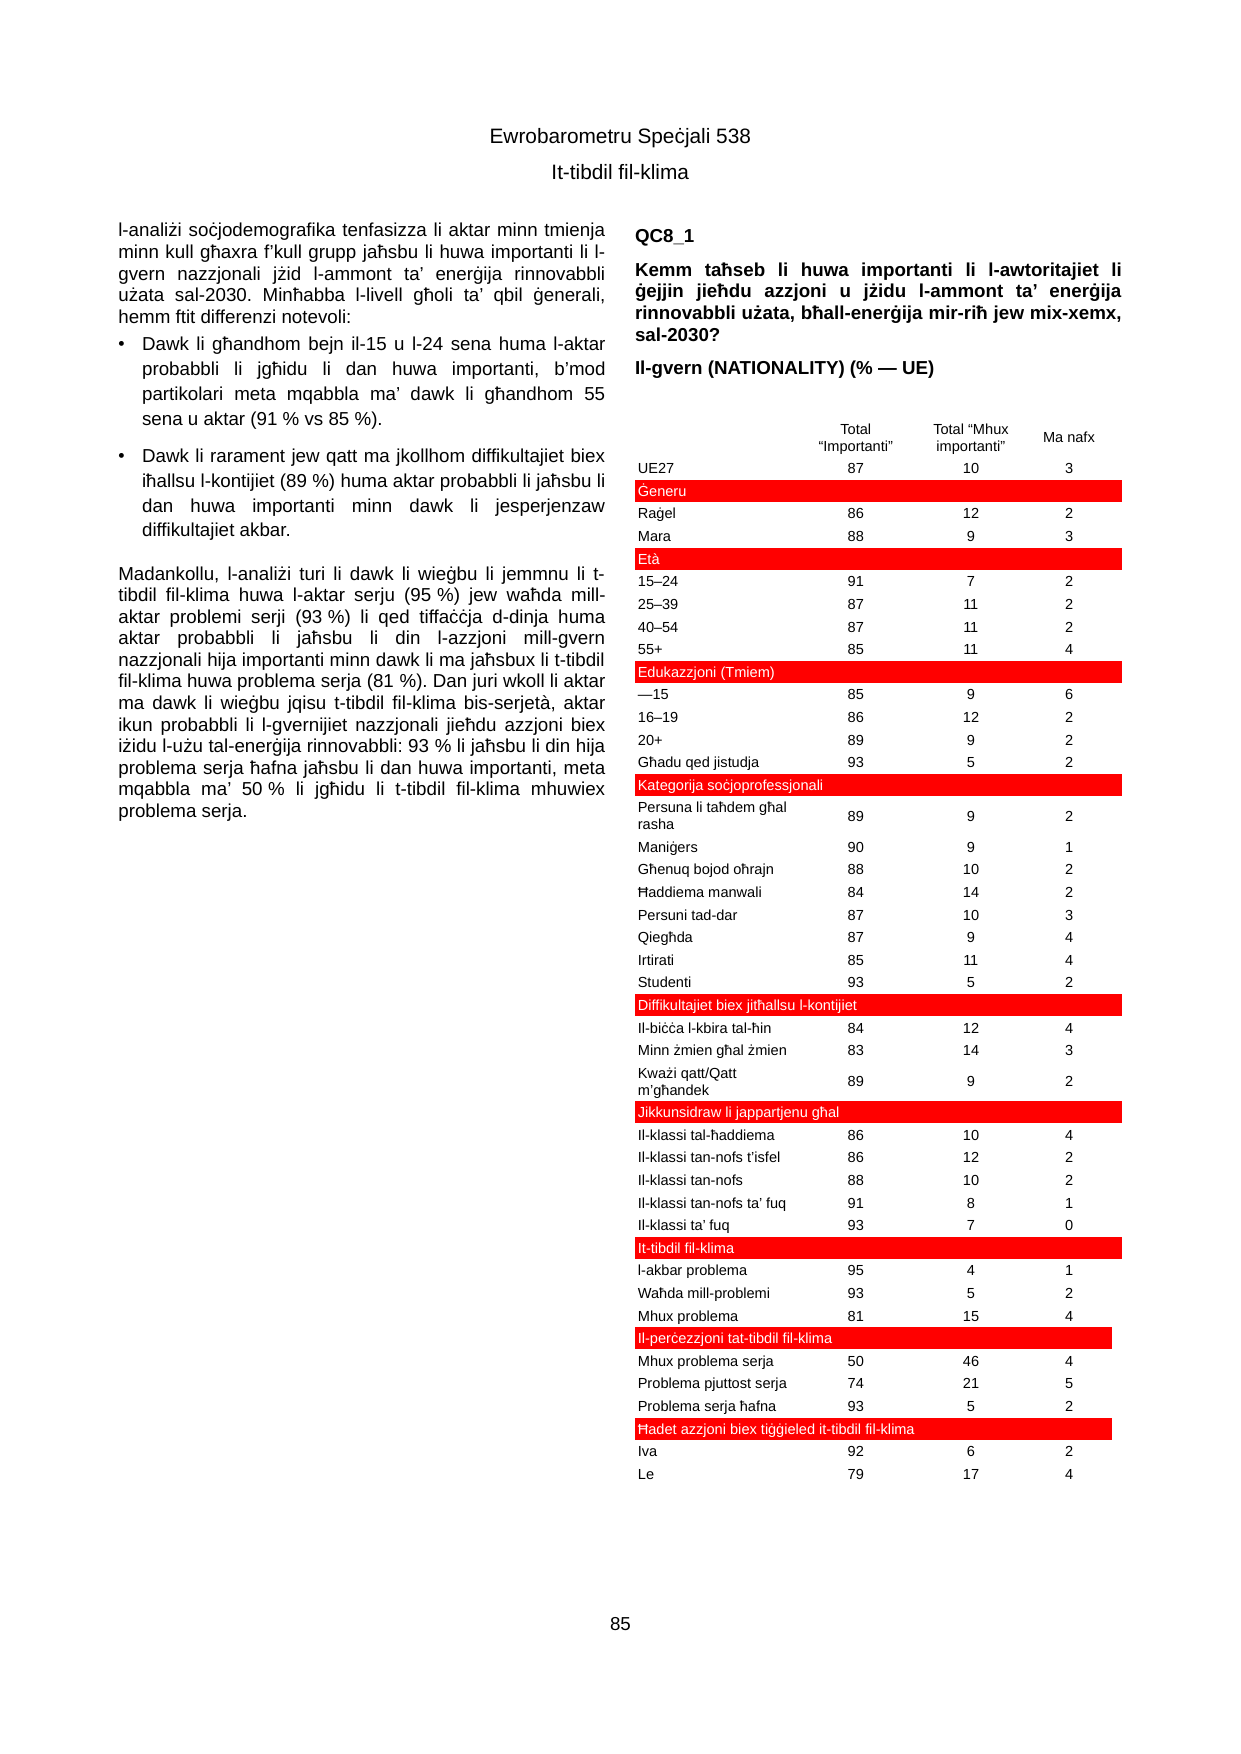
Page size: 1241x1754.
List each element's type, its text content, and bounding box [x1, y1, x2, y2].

table_cell [1109, 796, 1122, 836]
table_cell 12 [913, 1146, 1029, 1169]
table_cell 4 [913, 1259, 1029, 1282]
table_header Total “Mhux importanti” [913, 418, 1029, 457]
table_cell 86 [799, 1124, 912, 1146]
table_cell 4 [1029, 638, 1108, 661]
table_cell 89 [799, 1062, 912, 1101]
list Dawk li rarament jew qatt ma jkollhom diffikultajiet biex iħallsu l-kontijiet (89 %) huma aktar probabbli li jaħsbu li dan huwa importanti minn dawk li jesperjenzaw diffikultajiet akbar. [118, 445, 605, 541]
table_cell [1109, 1169, 1122, 1191]
table_cell Edukazzjoni (Tmiem) [635, 661, 1122, 683]
table_cell 87 [799, 926, 912, 948]
table_cell Il-klassi tan-nofs t’isfel [635, 1146, 798, 1169]
table_cell 88 [799, 525, 912, 547]
table_cell [1109, 1350, 1122, 1372]
table_cell 11 [913, 615, 1029, 638]
table_cell [1109, 1062, 1122, 1101]
table_cell 5 [913, 751, 1029, 773]
table_cell 93 [799, 1214, 912, 1237]
table_cell 50 [799, 1350, 912, 1372]
table_cell Maniġers [635, 836, 798, 858]
table_cell 2 [1029, 570, 1108, 593]
table_cell 9 [913, 836, 1029, 858]
table_cell UE27 [635, 457, 798, 480]
table_cell Età [635, 548, 1122, 570]
table_cell 5 [913, 971, 1029, 994]
table_cell [1109, 858, 1122, 881]
table_cell 2 [1029, 1169, 1108, 1191]
table_cell Diffikultajiet biex jitħallsu l-kontijiet [635, 994, 1122, 1016]
table_cell 2 [1029, 593, 1108, 615]
table_cell 2 [1029, 796, 1108, 836]
table_cell [1109, 1304, 1122, 1327]
table_cell Irtirati [635, 949, 798, 971]
table_cell 9 [913, 1062, 1029, 1101]
table_header [635, 418, 798, 457]
table_cell Persuna li taħdem għal rasha [635, 796, 798, 836]
table_header Ma nafx [1029, 418, 1108, 457]
table_cell 2 [1029, 971, 1108, 994]
table_cell 12 [913, 502, 1029, 525]
table_cell [1109, 457, 1122, 480]
table_cell 10 [913, 457, 1029, 480]
table_cell 93 [799, 1395, 912, 1417]
table_cell Ħaddiema manwali [635, 881, 798, 903]
table_cell [1109, 836, 1122, 858]
table_cell 5 [913, 1282, 1029, 1304]
table_cell Jikkunsidraw li jappartjenu għal [635, 1101, 1122, 1123]
table_cell Il-klassi tal-ħaddiema [635, 1124, 798, 1146]
table_cell —15 [635, 683, 798, 706]
table_cell 2 [1029, 615, 1108, 638]
table_cell 4 [1029, 1124, 1108, 1146]
table_cell [1109, 728, 1122, 751]
table_cell 4 [1029, 1350, 1108, 1372]
table_cell 3 [1029, 457, 1108, 480]
table_cell 16–19 [635, 706, 798, 728]
table_cell 10 [913, 858, 1029, 881]
table_cell 1 [1029, 836, 1108, 858]
table_cell 2 [1029, 858, 1108, 881]
table_cell Qiegħda [635, 926, 798, 948]
table_cell Waħda mill-problemi [635, 1282, 798, 1304]
table_cell 89 [799, 796, 912, 836]
table_cell 2 [1029, 751, 1108, 773]
table_cell 55+ [635, 638, 798, 661]
table_cell 86 [799, 502, 912, 525]
table_cell 83 [799, 1039, 912, 1062]
table_cell 90 [799, 836, 912, 858]
table_cell Iva [635, 1440, 798, 1463]
table_cell 11 [913, 593, 1029, 615]
table_cell 85 [799, 683, 912, 706]
table_cell 88 [799, 858, 912, 881]
table_cell [1109, 1039, 1122, 1062]
table_cell 88 [799, 1169, 912, 1191]
table_cell [1109, 903, 1122, 926]
table_cell 10 [913, 903, 1029, 926]
table_cell 84 [799, 1016, 912, 1039]
table_cell 3 [1029, 1039, 1108, 1062]
list Dawk li għandhom bejn il-15 u l-24 sena huma l-aktar probabbli li jgħidu li dan huwa importanti, b’mod partikolari meta mqabbla ma’ dawk li għandhom 55 sena u aktar (91 % vs 85 %). [118, 333, 605, 429]
table_cell [1109, 1016, 1122, 1039]
table_cell 81 [799, 1304, 912, 1327]
table_cell 40–54 [635, 615, 798, 638]
table_cell Le [635, 1463, 798, 1485]
table_cell Raġel [635, 502, 798, 525]
table_cell 84 [799, 881, 912, 903]
table_cell 4 [1029, 926, 1108, 948]
table_cell [1109, 1463, 1122, 1485]
table_cell 9 [913, 796, 1029, 836]
table_cell 46 [913, 1350, 1029, 1372]
table_cell [1109, 593, 1122, 615]
table_header Total “Importanti” [799, 418, 912, 457]
table_cell 2 [1029, 1282, 1108, 1304]
table_cell 87 [799, 903, 912, 926]
table_cell Mara [635, 525, 798, 547]
table_cell Mhux problema [635, 1304, 798, 1327]
table_cell [1109, 1259, 1122, 1282]
table_cell 7 [913, 570, 1029, 593]
table_cell 86 [799, 706, 912, 728]
table_cell 8 [913, 1191, 1029, 1214]
table_cell 2 [1029, 1395, 1108, 1417]
table_cell 9 [913, 926, 1029, 948]
table_cell [1109, 570, 1122, 593]
table_cell 12 [913, 706, 1029, 728]
table_cell 3 [1029, 525, 1108, 547]
table_cell Il-biċċa l-kbira tal-ħin [635, 1016, 798, 1039]
table_cell 4 [1029, 1304, 1108, 1327]
table_cell 85 [799, 949, 912, 971]
table_cell 91 [799, 570, 912, 593]
table_cell Problema serja ħafna [635, 1395, 798, 1417]
table_cell 11 [913, 949, 1029, 971]
table_cell 1 [1029, 1191, 1108, 1214]
table_cell Il-klassi ta’ fuq [635, 1214, 798, 1237]
table_cell 3 [1029, 903, 1108, 926]
table_cell 10 [913, 1124, 1029, 1146]
table_cell [1109, 1124, 1122, 1146]
table_cell Studenti [635, 971, 798, 994]
table_cell Ġeneru [635, 480, 1122, 502]
table_cell [1109, 706, 1122, 728]
table_cell 86 [799, 1146, 912, 1169]
table_cell [1109, 683, 1122, 706]
table_cell [1109, 1214, 1122, 1237]
table_cell Mhux problema serja [635, 1350, 798, 1372]
table_cell 5 [1029, 1372, 1108, 1395]
table_cell 2 [1029, 1062, 1108, 1101]
text Il-gvern (NATIONALITY) (% — UE) [635, 357, 1122, 378]
table_cell 95 [799, 1259, 912, 1282]
table_cell 74 [799, 1372, 912, 1395]
table_cell [1109, 881, 1122, 903]
table_cell [1109, 638, 1122, 661]
table_cell 20+ [635, 728, 798, 751]
table_cell 89 [799, 728, 912, 751]
table_cell 17 [913, 1463, 1029, 1485]
table_cell 93 [799, 971, 912, 994]
table_cell 79 [799, 1463, 912, 1485]
table_cell 0 [1029, 1214, 1108, 1237]
table_cell 2 [1029, 706, 1108, 728]
table_cell Kważi qatt/Qatt m’għandek [635, 1062, 798, 1101]
table_cell 87 [799, 615, 912, 638]
table_cell [1109, 1440, 1122, 1463]
table_cell [1109, 1282, 1122, 1304]
table_cell It-tibdil fil-klima [635, 1237, 1122, 1259]
table_cell l-akbar problema [635, 1259, 798, 1282]
text Madankollu, l-analiżi turi li dawk li wieġbu li jemmnu li t-tibdil fil-klima huwa l-aktar serju (95 %) jew waħda mill-aktar problemi serji (93 %) li qed tiffaċċja d-dinja huma aktar probabbli li jaħsbu li din l-azzjoni mill-gvern nazzjonali hija importanti minn dawk li ma jaħsbux li t-tibdil fil-klima huwa problema serja (81 %). Dan juri wkoll li aktar ma dawk li wieġbu jqisu t-tibdil fil-klima bis-serjetà, aktar ikun probabbli li l-gvernijiet nazzjonali jieħdu azzjoni biex iżidu l-użu tal-enerġija rinnovabbli: 93 % li jaħsbu li din hija problema serja ħafna jaħsbu li dan huwa importanti, meta mqabbla ma’ 50 % li jgħidu li t-tibdil fil-klima mhuwiex problema serja. [118, 562, 605, 821]
table_cell 4 [1029, 1016, 1108, 1039]
text QC8_1 [635, 225, 1122, 247]
table_cell 12 [913, 1016, 1029, 1039]
table_cell 93 [799, 1282, 912, 1304]
table_cell 93 [799, 751, 912, 773]
table_cell [1109, 971, 1122, 994]
table_cell 2 [1029, 728, 1108, 751]
table_cell 15 [913, 1304, 1029, 1327]
table_cell 5 [913, 1395, 1029, 1417]
table_cell 15–24 [635, 570, 798, 593]
table_cell [1109, 1372, 1122, 1395]
table_cell Ħadet azzjoni biex tiġġieled it-tibdil fil-klima [635, 1418, 1112, 1440]
table_cell 91 [799, 1191, 912, 1214]
table_cell Għadu qed jistudja [635, 751, 798, 773]
table_cell [1109, 525, 1122, 547]
table_cell 10 [913, 1169, 1029, 1191]
table_cell [1112, 1418, 1122, 1440]
text Kemm taħseb li huwa importanti li l-awtoritajiet li ġejjin jieħdu azzjoni u jżidu l-ammont ta’ enerġija rinnovabbli użata, bħall-enerġija mir-riħ jew mix-xemx, sal-2030? [635, 259, 1122, 345]
table_cell Problema pjuttost serja [635, 1372, 798, 1395]
table_cell 87 [799, 593, 912, 615]
table_cell 2 [1029, 502, 1108, 525]
table_cell 4 [1029, 949, 1108, 971]
table_cell Persuni tad-dar [635, 903, 798, 926]
table_cell [1109, 949, 1122, 971]
table_cell Minn żmien għal żmien [635, 1039, 798, 1062]
table_cell 6 [913, 1440, 1029, 1463]
table_cell 92 [799, 1440, 912, 1463]
table_cell 25–39 [635, 593, 798, 615]
table_cell [1112, 1327, 1122, 1349]
table_cell 87 [799, 457, 912, 480]
table_cell [1109, 751, 1122, 773]
text l-analiżi soċjodemografika tenfasizza li aktar minn tmienja minn kull għaxra f’kull grupp jaħsbu li huwa importanti li l-gvern nazzjonali jżid l-ammont ta’ enerġija rinnovabbli użata sal-2030. Minħabba l-livell għoli ta’ qbil ġenerali, hemm ftit differenzi notevoli: [118, 219, 605, 327]
table_cell Il-klassi tan-nofs [635, 1169, 798, 1191]
table_cell 85 [799, 638, 912, 661]
table_cell 7 [913, 1214, 1029, 1237]
table_cell 2 [1029, 881, 1108, 903]
table_cell [1109, 1146, 1122, 1169]
table_cell Il-perċezzjoni tat-tibdil fil-klima [635, 1327, 1112, 1349]
table_header [1109, 418, 1122, 457]
table_cell 2 [1029, 1440, 1108, 1463]
table_cell 6 [1029, 683, 1108, 706]
table_cell [1109, 1191, 1122, 1214]
table_cell [1109, 1395, 1122, 1417]
table_cell [1109, 502, 1122, 525]
table_cell 14 [913, 1039, 1029, 1062]
table_cell Kategorija soċjoprofessjonali [635, 774, 1122, 796]
table_cell 2 [1029, 1146, 1108, 1169]
table_cell [1109, 615, 1122, 638]
table_cell 9 [913, 525, 1029, 547]
table_cell [1109, 926, 1122, 948]
table_cell 9 [913, 683, 1029, 706]
table_cell Il-klassi tan-nofs ta’ fuq [635, 1191, 798, 1214]
table_cell 1 [1029, 1259, 1108, 1282]
table_cell 11 [913, 638, 1029, 661]
table_cell Għenuq bojod oħrajn [635, 858, 798, 881]
table_cell 9 [913, 728, 1029, 751]
table_cell 4 [1029, 1463, 1108, 1485]
table_cell 21 [913, 1372, 1029, 1395]
table_cell 14 [913, 881, 1029, 903]
